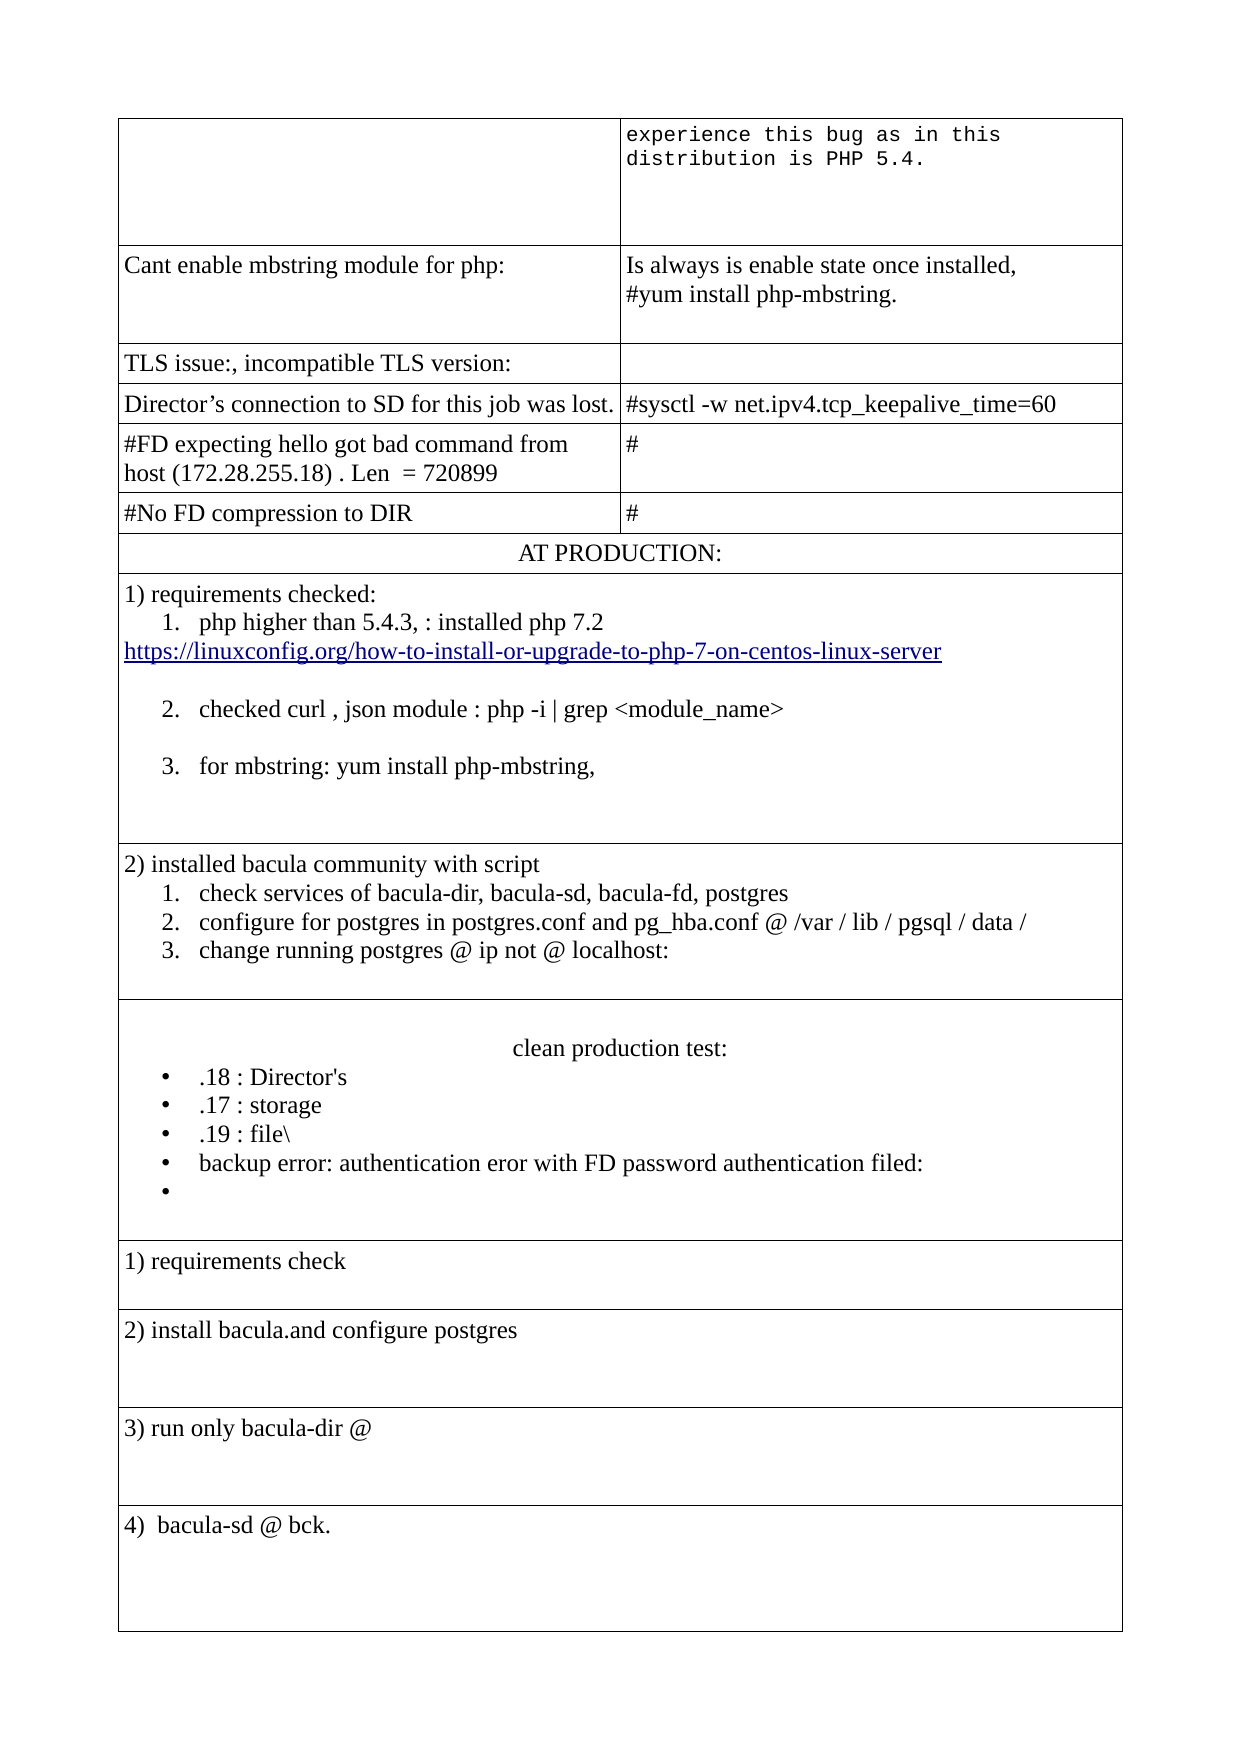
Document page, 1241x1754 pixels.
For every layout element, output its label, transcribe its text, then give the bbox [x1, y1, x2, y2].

table_cell [621, 344, 1122, 383]
table_cell clean production test: .18 : Director's .17 : storage .19 : file\ backup error: authentication eror with FD password authentication filed: [119, 1000, 1122, 1240]
table_cell 1) requirements check [119, 1241, 1122, 1309]
table_cell Is always is enable state once installed, #yum install php-mbstring. [621, 246, 1122, 342]
table_cell # [621, 493, 1122, 532]
table_cell 4) bacula-sd @ bck. [119, 1506, 1122, 1631]
table_cell experience this bug as in this distribution is PHP 5.4. [621, 119, 1122, 245]
table_cell [119, 119, 620, 245]
table_cell # [621, 424, 1122, 492]
table_cell #FD expecting hello got bad command from host (172.28.255.18) . Len = 720899 [119, 424, 620, 492]
table_cell Cant enable mbstring module for php: [119, 246, 620, 342]
table_cell Director’s connection to SD for this job was lost. [119, 384, 620, 423]
table_cell #No FD compression to DIR [119, 493, 620, 532]
table_cell 2) installed bacula community with script check services of bacula-dir, bacula-sd, bacula-fd, postgres configure for postgres in postgres.conf and pg_hba.conf @ /var / lib / pgsql / data / change running postgres @ ip not @ localhost: [119, 844, 1122, 998]
table_cell 3) run only bacula-dir @ [119, 1408, 1122, 1505]
table_cell #sysctl -w net.ipv4.tcp_keepalive_time=60 [621, 384, 1122, 423]
table_header AT PRODUCTION: [119, 534, 1122, 573]
table_cell TLS issue:, incompatible TLS version: [119, 344, 620, 383]
table_cell 2) install bacula.and configure postgres [119, 1310, 1122, 1407]
table_cell 1) requirements checked: php higher than 5.4.3, : installed php 7.2 https://linuxconfig.org/how-to-install-or-upgrade-to-php-7-on-centos-linux-server checked curl , json module : php -i | grep <module_name> for mbstring: yum install php-mbstring, [119, 574, 1122, 843]
